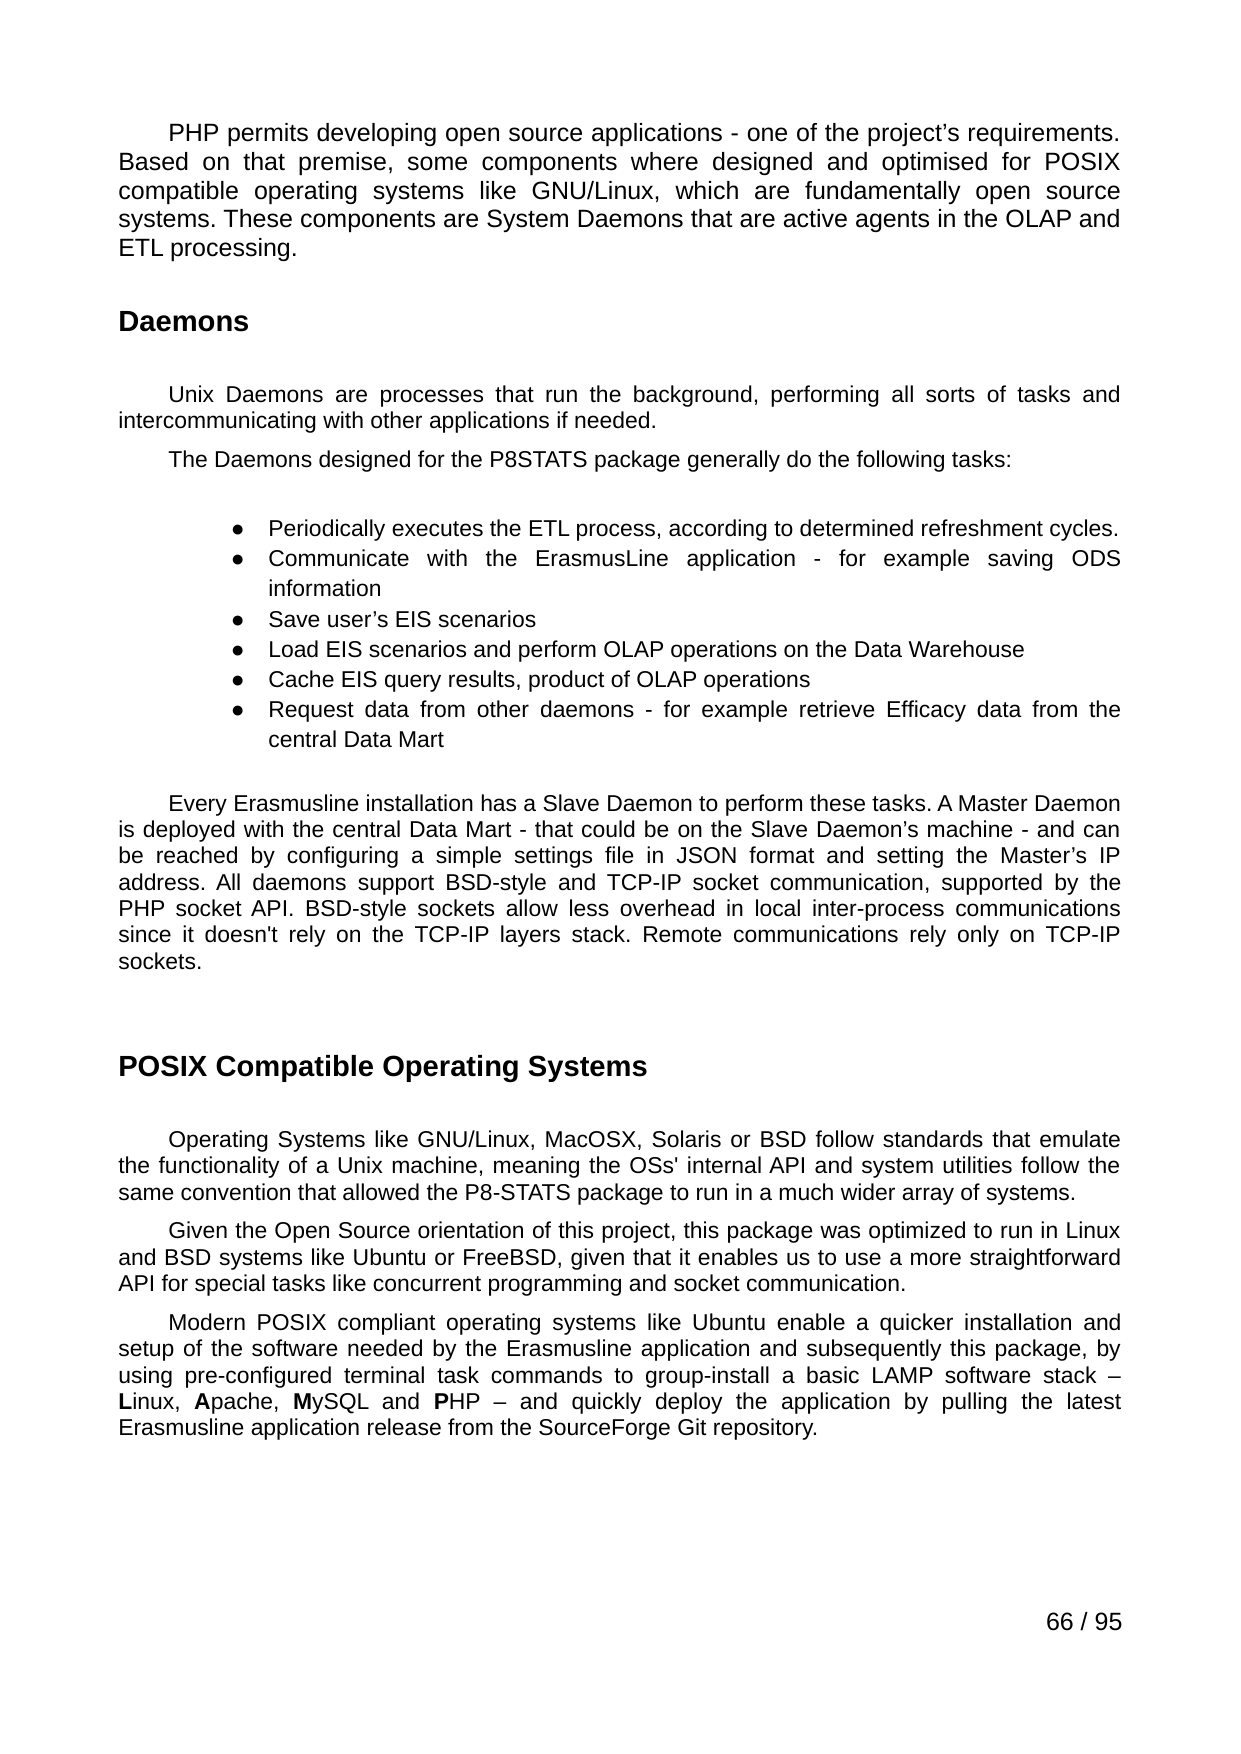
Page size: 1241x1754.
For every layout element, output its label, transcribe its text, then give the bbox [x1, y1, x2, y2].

text Operating Systems like GNU/Linux, MacOSX, Solaris or BSD follow standards that emulate the functionality of a Unix machine, meaning the OSs' internal API and system utilities follow the same convention that allowed the P8-STATS package to run in a much wider array of systems. [118, 1126, 1122, 1205]
text Modern POSIX compliant operating systems like Ubuntu enable a quicker installation and setup of the software needed by the Erasmusline application and subsequently this package, by using pre-configured terminal task commands to group-install a basic LAMP software stack – Linux, Apache, MySQL and PHP – and quickly deploy the application by pulling the latest Erasmusline application release from the SourceForge Git repository. [118, 1309, 1122, 1441]
list Cache EIS query results, product of OLAP operations [231, 666, 1122, 692]
list Save user’s EIS scenarios [231, 606, 1122, 632]
subtitle POSIX Compatible Operating Systems [118, 1049, 1122, 1082]
list Load EIS scenarios and perform OLAP operations on the Data Warehouse [231, 636, 1122, 662]
text Unix Daemons are processes that run the background, performing all sorts of tasks and intercommunicating with other applications if needed. [118, 381, 1122, 433]
text The Daemons designed for the P8STATS package generally do the following tasks: [118, 446, 1122, 472]
text PHP permits developing open source applications - one of the project’s requirements. Based on that premise, some components where designed and optimised for POSIX compatible operating systems like GNU/Linux, which are fundamentally open source systems. These components are System Daemons that are active agents in the OLAP and ETL processing. [118, 118, 1122, 262]
text Given the Open Source orientation of this project, this package was optimized to run in Linux and BSD systems like Ubuntu or FreeBSD, given that it enables us to use a more straightforward API for special tasks like concurrent programming and socket communication. [118, 1217, 1122, 1296]
list Periodically executes the ETL process, according to determined refreshment cycles. [231, 515, 1122, 541]
subtitle Daemons [118, 303, 1122, 337]
text Every Erasmusline installation has a Slave Daemon to perform these tasks. A Master Daemon is deployed with the central Data Mart - that could be on the Slave Daemon’s machine - and can be reached by configuring a simple settings file in JSON format and setting the Master’s IP address. All daemons support BSD-style and TCP-IP socket communication, supported by the PHP socket API. BSD-style sockets allow less overhead in local inter-process communications since it doesn't rely on the TCP-IP layers stack. Remote communications rely only on TCP-IP sockets. [118, 789, 1122, 974]
list Communicate with the ErasmusLine application - for example saving ODS information [231, 545, 1122, 602]
list Request data from other daemons - for example retrieve Efficacy data from the central Data Mart [231, 696, 1122, 753]
